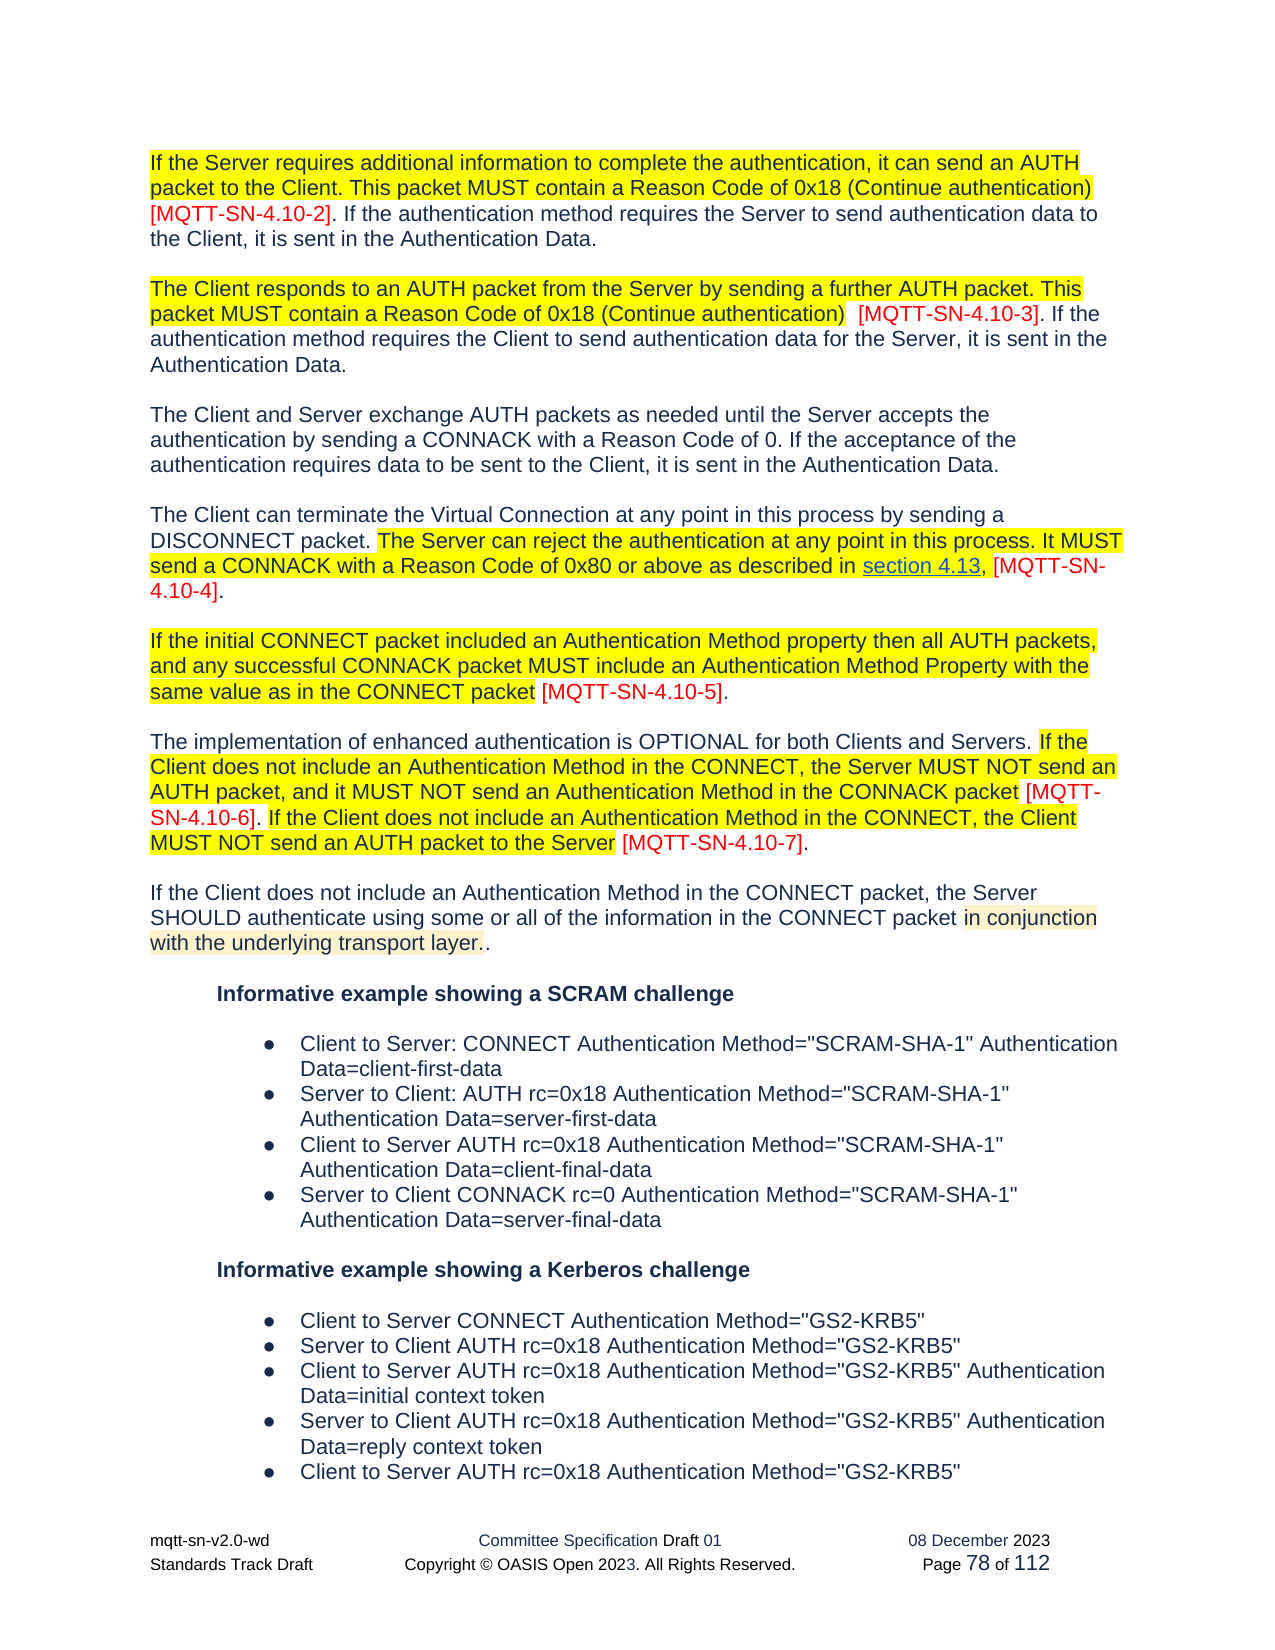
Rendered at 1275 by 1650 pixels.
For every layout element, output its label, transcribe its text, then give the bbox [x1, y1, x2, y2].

text Informative example showing a SCRAM challenge [217, 980, 1125, 1006]
list Server to Client: AUTH rc=0x18 Authentication Method="SCRAM-SHA-1" Authentication Data=server-first-data [262, 1081, 1125, 1131]
list Client to Server AUTH rc=0x18 Authentication Method="GS2-KRB5" Authentication Data=initial context token [262, 1358, 1125, 1408]
text If the Server requires additional information to complete the authentication, it can send an AUTH packet to the Client. This packet MUST contain a Reason Code of 0x18 (Continue authentication) [MQTT-SN-4.10-2]. If the authentication method requires the Server to send authentication data to the Client, it is sent in the Authentication Data. [150, 150, 1125, 251]
text The implementation of enhanced authentication is OPTIONAL for both Clients and Servers. If the Client does not include an Authentication Method in the CONNECT, the Server MUST NOT send an AUTH packet, and it MUST NOT send an Authentication Method in the CONNACK packet [MQTT-SN-4.10-6]. If the Client does not include an Authentication Method in the CONNECT, the Client MUST NOT send an AUTH packet to the Server [MQTT-SN-4.10-7]. [150, 729, 1125, 855]
text If the Client does not include an Authentication Method in the CONNECT packet, the Server SHOULD authenticate using some or all of the information in the CONNECT packet in conjunction with the underlying transport layer.. [150, 880, 1125, 955]
text If the initial CONNECT packet included an Authentication Method property then all AUTH packets, and any successful CONNACK packet MUST include an Authentication Method Property with the same value as in the CONNECT packet [MQTT-SN-4.10-5]. [150, 628, 1125, 704]
list Client to Server AUTH rc=0x18 Authentication Method="GS2-KRB5" [262, 1459, 1125, 1484]
list Client to Server: CONNECT Authentication Method="SCRAM-SHA-1" Authentication Data=client-first-data [262, 1031, 1125, 1081]
list Client to Server CONNECT Authentication Method="GS2-KRB5" [262, 1307, 1125, 1333]
text The Client and Server exchange AUTH packets as needed until the Server accepts the authentication by sending a CONNACK with a Reason Code of 0. If the acceptance of the authentication requires data to be sent to the Client, it is sent in the Authentication Data. [150, 402, 1125, 477]
list Client to Server AUTH rc=0x18 Authentication Method="SCRAM-SHA-1" Authentication Data=client-final-data [262, 1131, 1125, 1182]
text Informative example showing a Kerberos challenge [217, 1257, 1125, 1282]
list Server to Client AUTH rc=0x18 Authentication Method="GS2-KRB5" [262, 1333, 1125, 1358]
list Server to Client AUTH rc=0x18 Authentication Method="GS2-KRB5" Authentication Data=reply context token [262, 1408, 1125, 1459]
list Server to Client CONNACK rc=0 Authentication Method="SCRAM-SHA-1" Authentication Data=server-final-data [262, 1182, 1125, 1232]
text The Client responds to an AUTH packet from the Server by sending a further AUTH packet. This packet MUST contain a Reason Code of 0x18 (Continue authentication) [MQTT-SN-4.10-3]. If the authentication method requires the Client to send authentication data for the Server, it is sent in the Authentication Data. [150, 276, 1125, 377]
text The Client can terminate the Virtual Connection at any point in this process by sending a DISCONNECT packet. The Server can reject the authentication at any point in this process. It MUST send a CONNACK with a Reason Code of 0x80 or above as described in section 4.13, [MQTT-SN-4.10-4]. [150, 502, 1125, 603]
